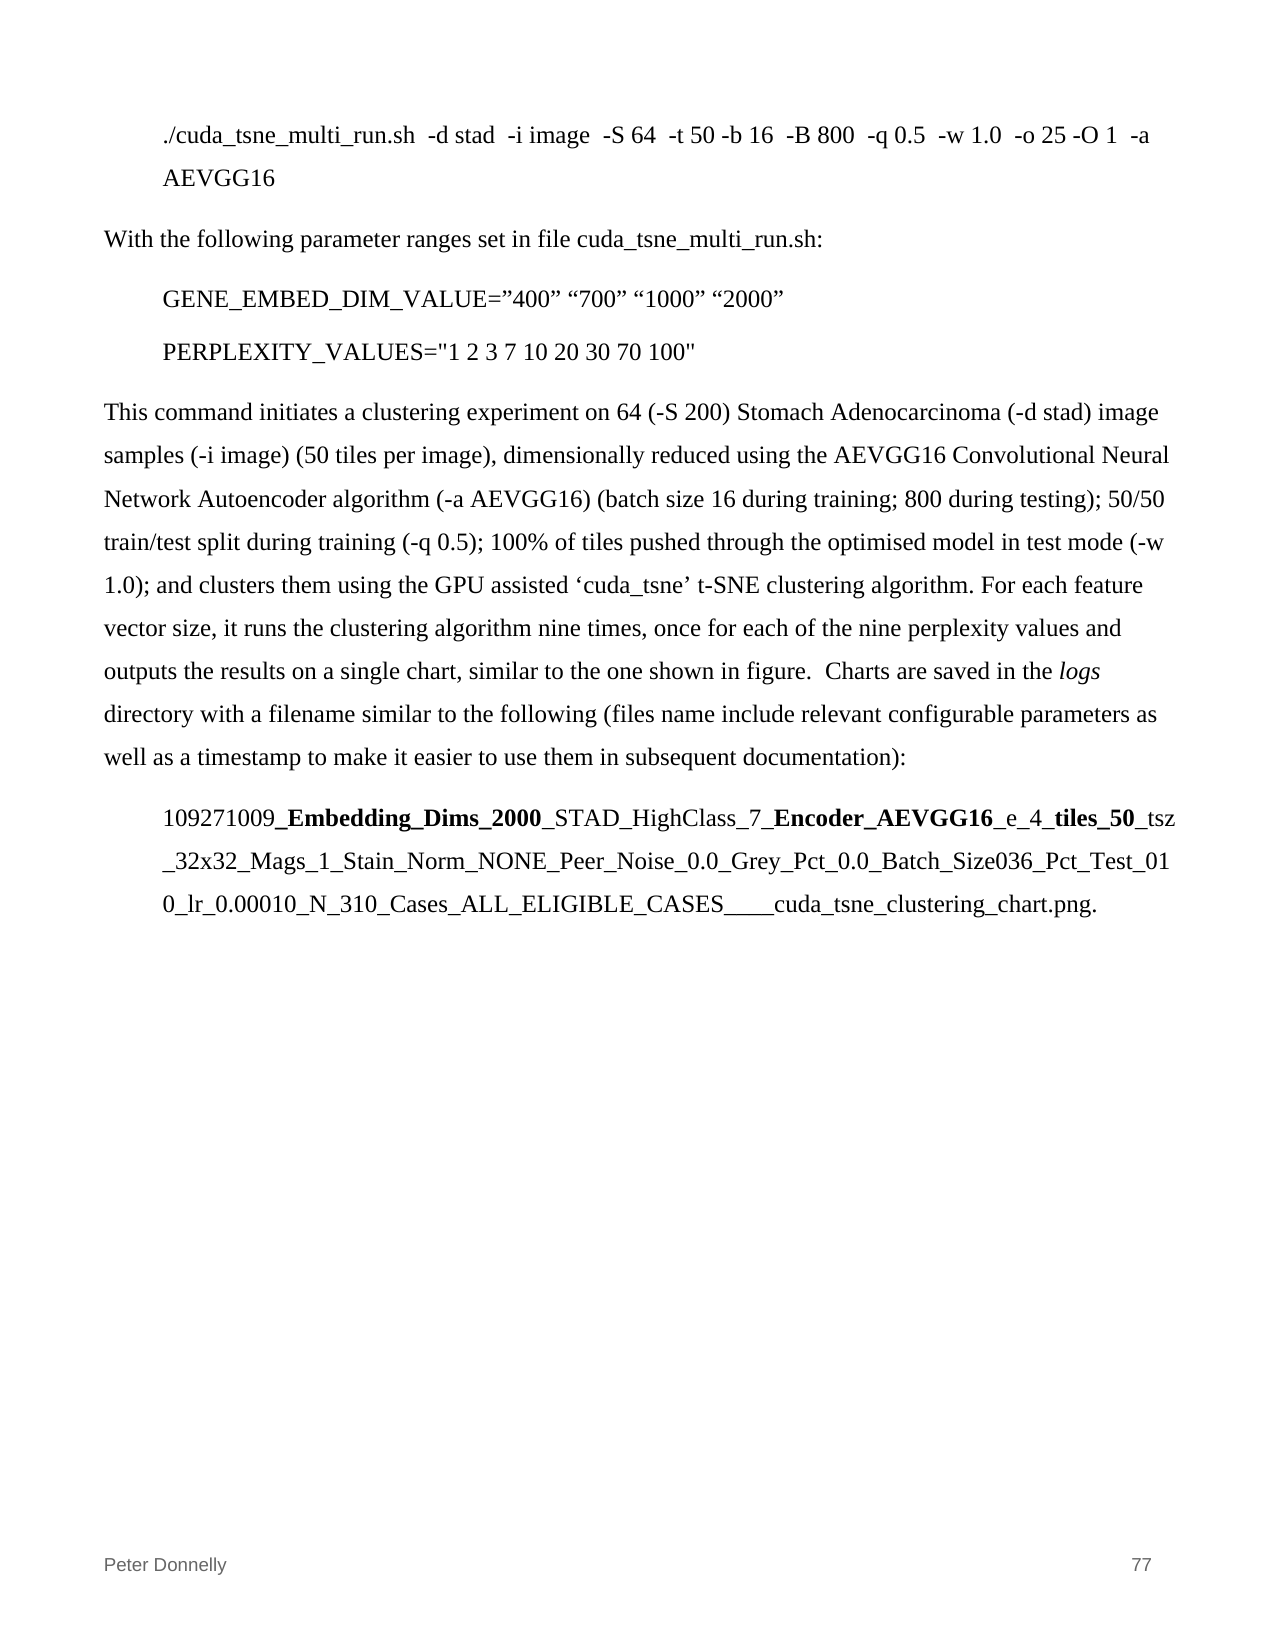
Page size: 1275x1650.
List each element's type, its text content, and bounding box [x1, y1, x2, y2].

text This command initiates a clustering experiment on 64 (-S 200) Stomach Adenocarcinoma (-d stad) image samples (-i image) (50 tiles per image), dimensionally reduced using the AEVGG16 Convolutional Neural Network Autoencoder algorithm (-a AEVGG16) (batch size 16 during training; 800 during testing); 50/50 train/test split during training (-q 0.5); 100% of tiles pushed through the optimised model in test mode (-w 1.0); and clusters them using the GPU assisted ‘cuda_tsne’ t-SNE clustering algorithm. For each feature vector size, it runs the clustering algorithm nine times, once for each of the nine perplexity values and outputs the results on a single chart, similar to the one shown in figure. Charts are saved in the logs directory with a filename similar to the following (files name include relevant configurable parameters as well as a timestamp to make it easier to use them in subsequent documentation): [103, 397, 1181, 771]
text With the following parameter ranges set in file cuda_tsne_multi_run.sh: [103, 224, 1181, 252]
text 109271009_Embedding_Dims_2000_STAD_HighClass_7_Encoder_AEVGG16_e_4_tiles_50_tsz_32x32_Mags_1_Stain_Norm_NONE_Peer_Noise_0.0_Grey_Pct_0.0_Batch_Size036_Pct_Test_010_lr_0.00010_N_310_Cases_ALL_ELIGIBLE_CASES____cuda_tsne_clustering_chart.png. [162, 803, 1181, 918]
text PERPLEXITY_VALUES="1 2 3 7 10 20 30 70 100" [162, 337, 1181, 365]
text GENE_EMBED_DIM_VALUE=”400” “700” “1000” “2000” [162, 284, 1181, 313]
text ./cuda_tsne_multi_run.sh -d stad -i image -S 64 -t 50 -b 16 -B 800 -q 0.5 -w 1.0 -o 25 -O 1 -a AEVGG16 [162, 120, 1181, 192]
